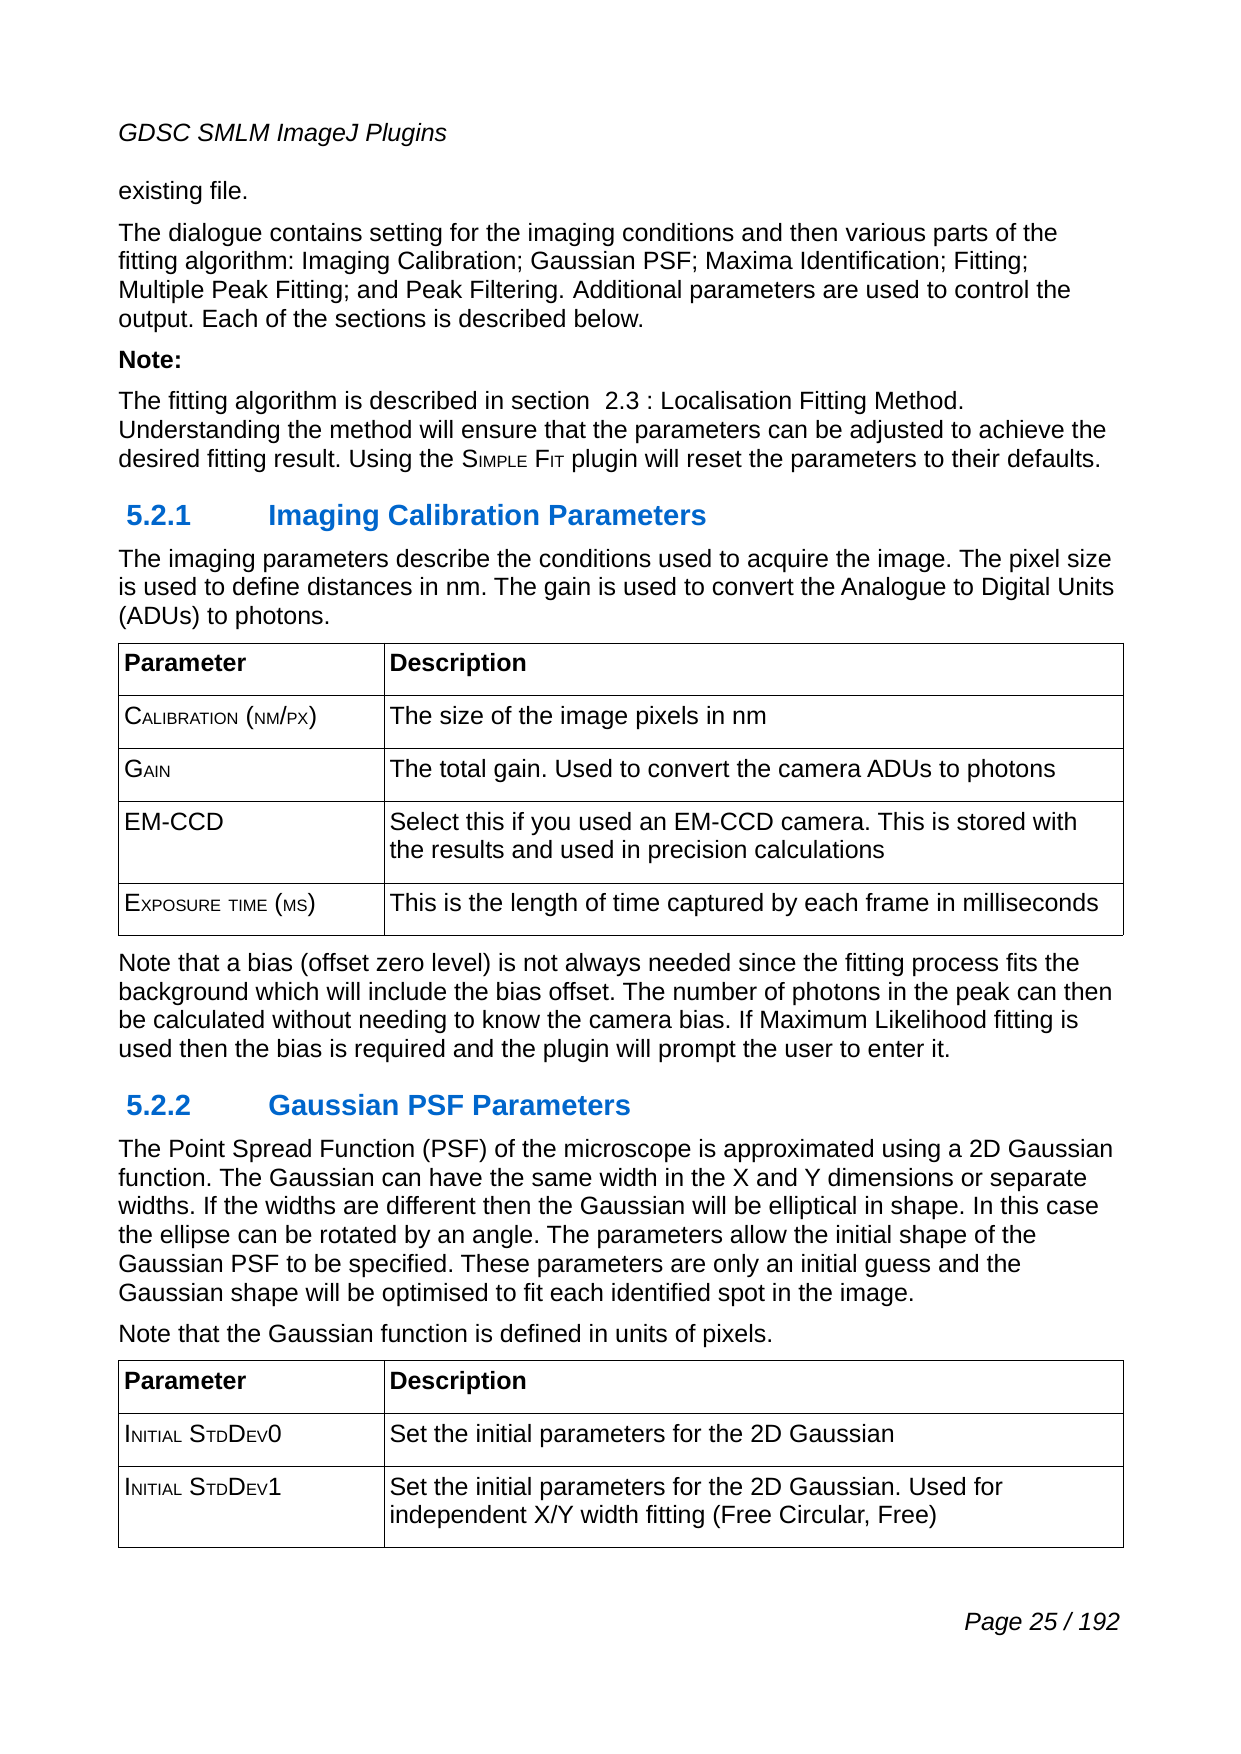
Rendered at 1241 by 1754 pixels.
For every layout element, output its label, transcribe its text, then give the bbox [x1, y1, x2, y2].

text The Point Spread Function (PSF) of the microscope is approximated using a 2D Gaussian function. The Gaussian can have the same width in the X and Y dimensions or separate widths. If the widths are different then the Gaussian will be elliptical in shape. In this case the ellipse can be rotated by an angle. The parameters allow the initial shape of the Gaussian PSF to be specified. These parameters are only an initial guess and the Gaussian shape will be optimised to fit each identified spot in the image. [118, 1134, 1122, 1306]
table_cell Set the initial parameters for the 2D Gaussian. Used for independent X/Y width fitting (Free Circular, Free) [385, 1467, 1123, 1547]
table_cell Initial StdDev1 [119, 1467, 384, 1547]
table_header Description [385, 644, 1123, 695]
table_header Parameter [119, 1361, 384, 1413]
table_cell Exposure time (ms) [119, 884, 384, 935]
text The fitting algorithm is described in section 2.3: Localisation Fitting Method. Understanding the method will ensure that the parameters can be adjusted to achieve the desired fitting result. Using the Simple Fit plugin will reset the parameters to their defaults. [118, 386, 1122, 473]
text Note: [118, 345, 1122, 374]
table_cell The size of the image pixels in nm [385, 696, 1123, 748]
text The dialogue contains setting for the imaging conditions and then various parts of the fitting algorithm: Imaging Calibration; Gaussian PSF; Maxima Identification; Fitting; Multiple Peak Fitting; and Peak Filtering. Additional parameters are used to control the output. Each of the sections is described below. [118, 218, 1122, 333]
table_cell Gain [119, 749, 384, 801]
table_header Parameter [119, 644, 384, 695]
text Note that the Gaussian function is defined in units of pixels. [118, 1319, 1122, 1347]
text The imaging parameters describe the conditions used to acquire the image. The pixel size is used to define distances in nm. The gain is used to convert the Analogue to Digital Units (ADUs) to photons. [118, 544, 1122, 630]
table_cell Initial StdDev0 [119, 1414, 384, 1466]
table_cell Calibration (nm/px) [119, 696, 384, 748]
subtitle Gaussian PSF Parameters [118, 1088, 1122, 1121]
table_cell The total gain. Used to convert the camera ADUs to photons [385, 749, 1123, 801]
text existing file. [118, 176, 1122, 205]
subtitle Imaging Calibration Parameters [118, 498, 1122, 531]
text Note that a bias (offset zero level) is not always needed since the fitting process fits the background which will include the bias offset. The number of photons in the peak can then be calculated without needing to know the camera bias. If Maximum Likelihood fitting is used then the bias is required and the plugin will prompt the user to enter it. [118, 948, 1122, 1063]
table_header Description [385, 1361, 1123, 1413]
table_cell Select this if you used an EM-CCD camera. This is stored with the results and used in precision calculations [385, 802, 1123, 882]
table_cell EM-CCD [119, 802, 384, 882]
table_cell Set the initial parameters for the 2D Gaussian [385, 1414, 1123, 1466]
table_cell This is the length of time captured by each frame in milliseconds [385, 884, 1123, 935]
